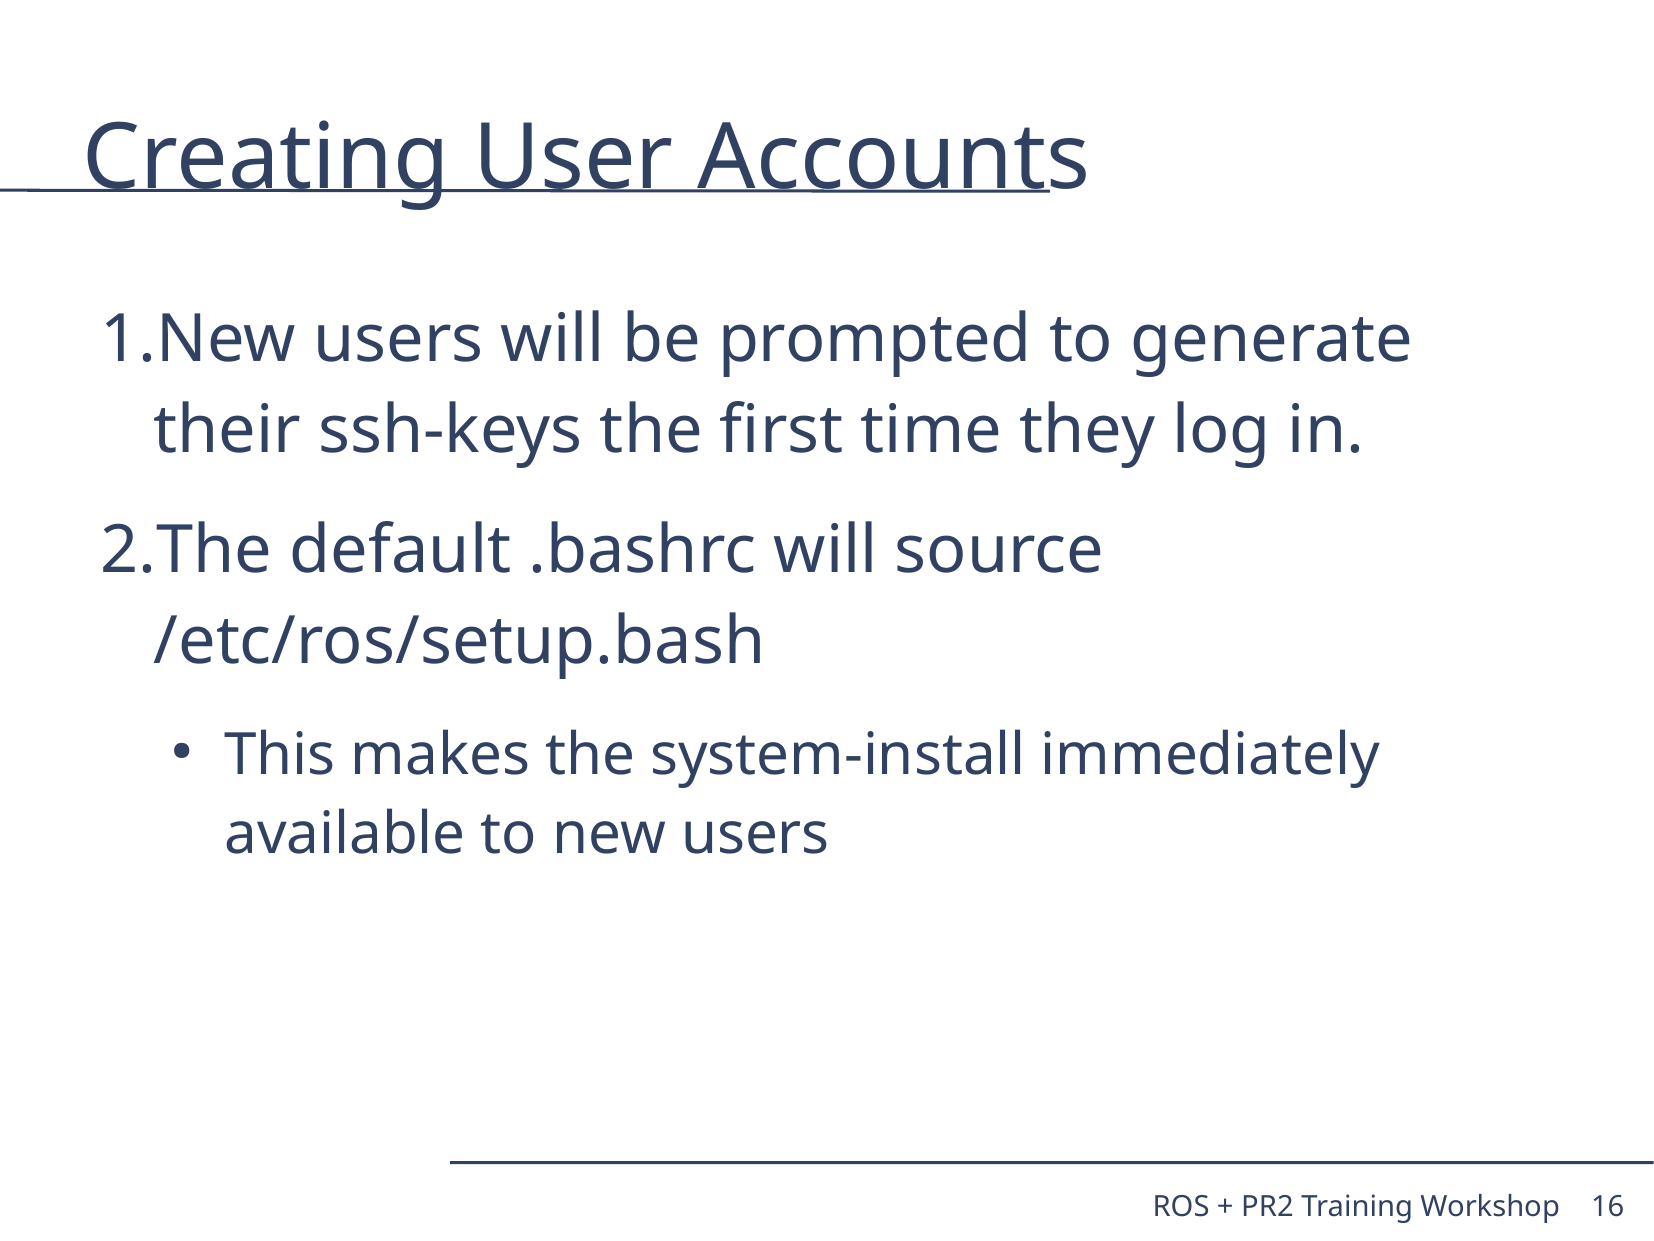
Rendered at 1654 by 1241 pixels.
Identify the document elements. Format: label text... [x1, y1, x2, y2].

list New users will be prompted to generate their ssh-keys the first time they log in. The default .bashrc will source /etc/ros/setup.bash This makes the system-install immediately available to new users [82, 290, 1571, 1109]
title Creating User Accounts [82, 56, 1571, 250]
